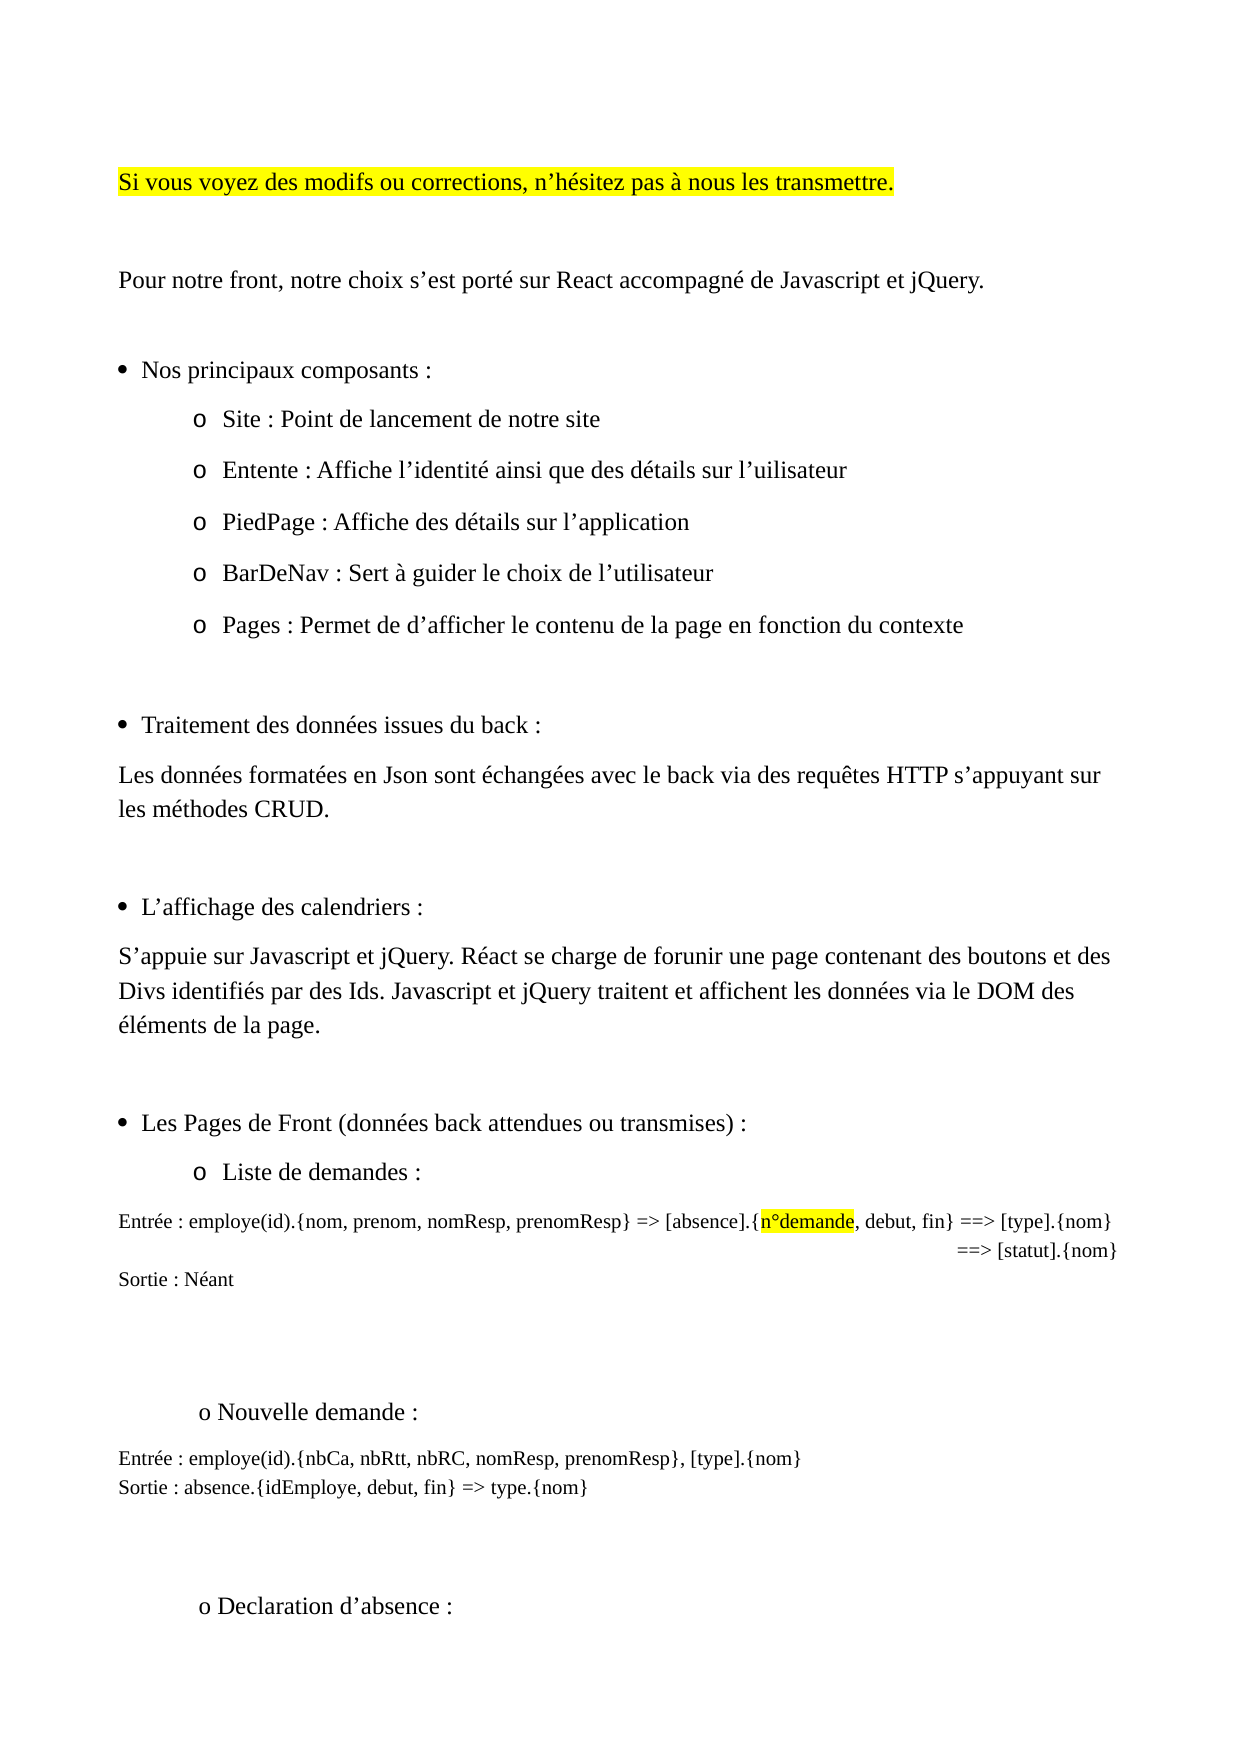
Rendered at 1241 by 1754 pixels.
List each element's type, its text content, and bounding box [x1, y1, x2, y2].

text o BarDeNav : Sert à guider le choix de l’utilisateur [118, 558, 1122, 589]
text Si vous voyez des modifs ou corrections, n’hésitez pas à nous les transmettre. [118, 167, 1122, 196]
text · Les Pages de Front (données back attendues ou transmises) : [118, 1108, 1122, 1137]
text · Nos principaux composants : [118, 355, 1122, 383]
text Pour notre front, notre choix s’est porté sur React accompagné de Javascript et jQuery. [118, 265, 1122, 294]
text Entrée : employe(id).{nom, prenom, nomResp, prenomResp} => [absence].{n°demande, debut, fin} ==> [type].{nom} ==> [statut].{nom} Sortie : Néant [118, 1209, 1122, 1291]
text · Traitement des données issues du back : [118, 711, 1122, 739]
text Les données formatées en Json sont échangées avec le back via des requêtes HTTP s’appuyant sur les méthodes CRUD. [118, 760, 1122, 823]
text o Pages : Permet de d’afficher le contenu de la page en fonction du contexte [118, 610, 1122, 641]
text o Declaration d’absence : [118, 1591, 1122, 1619]
text o Liste de demandes : [118, 1157, 1122, 1188]
text Entrée : employe(id).{nbCa, nbRtt, nbRC, nomResp, prenomResp}, [type].{nom} Sortie : absence.{idEmploye, debut, fin} => type.{nom} [118, 1446, 1122, 1528]
text o PiedPage : Affiche des détails sur l’application [118, 507, 1122, 538]
text S’appuie sur Javascript et jQuery. Réact se charge de forunir une page contenant des boutons et des Divs identifiés par des Ids. Javascript et jQuery traitent et affichent les données via le DOM des éléments de la page. [118, 941, 1122, 1039]
text · L’affichage des calendriers : [118, 892, 1122, 921]
text o Site : Point de lancement de notre site [118, 404, 1122, 434]
text o Entente : Affiche l’identité ainsi que des détails sur l’uilisateur [118, 455, 1122, 486]
text o Nouvelle demande : [118, 1397, 1122, 1426]
